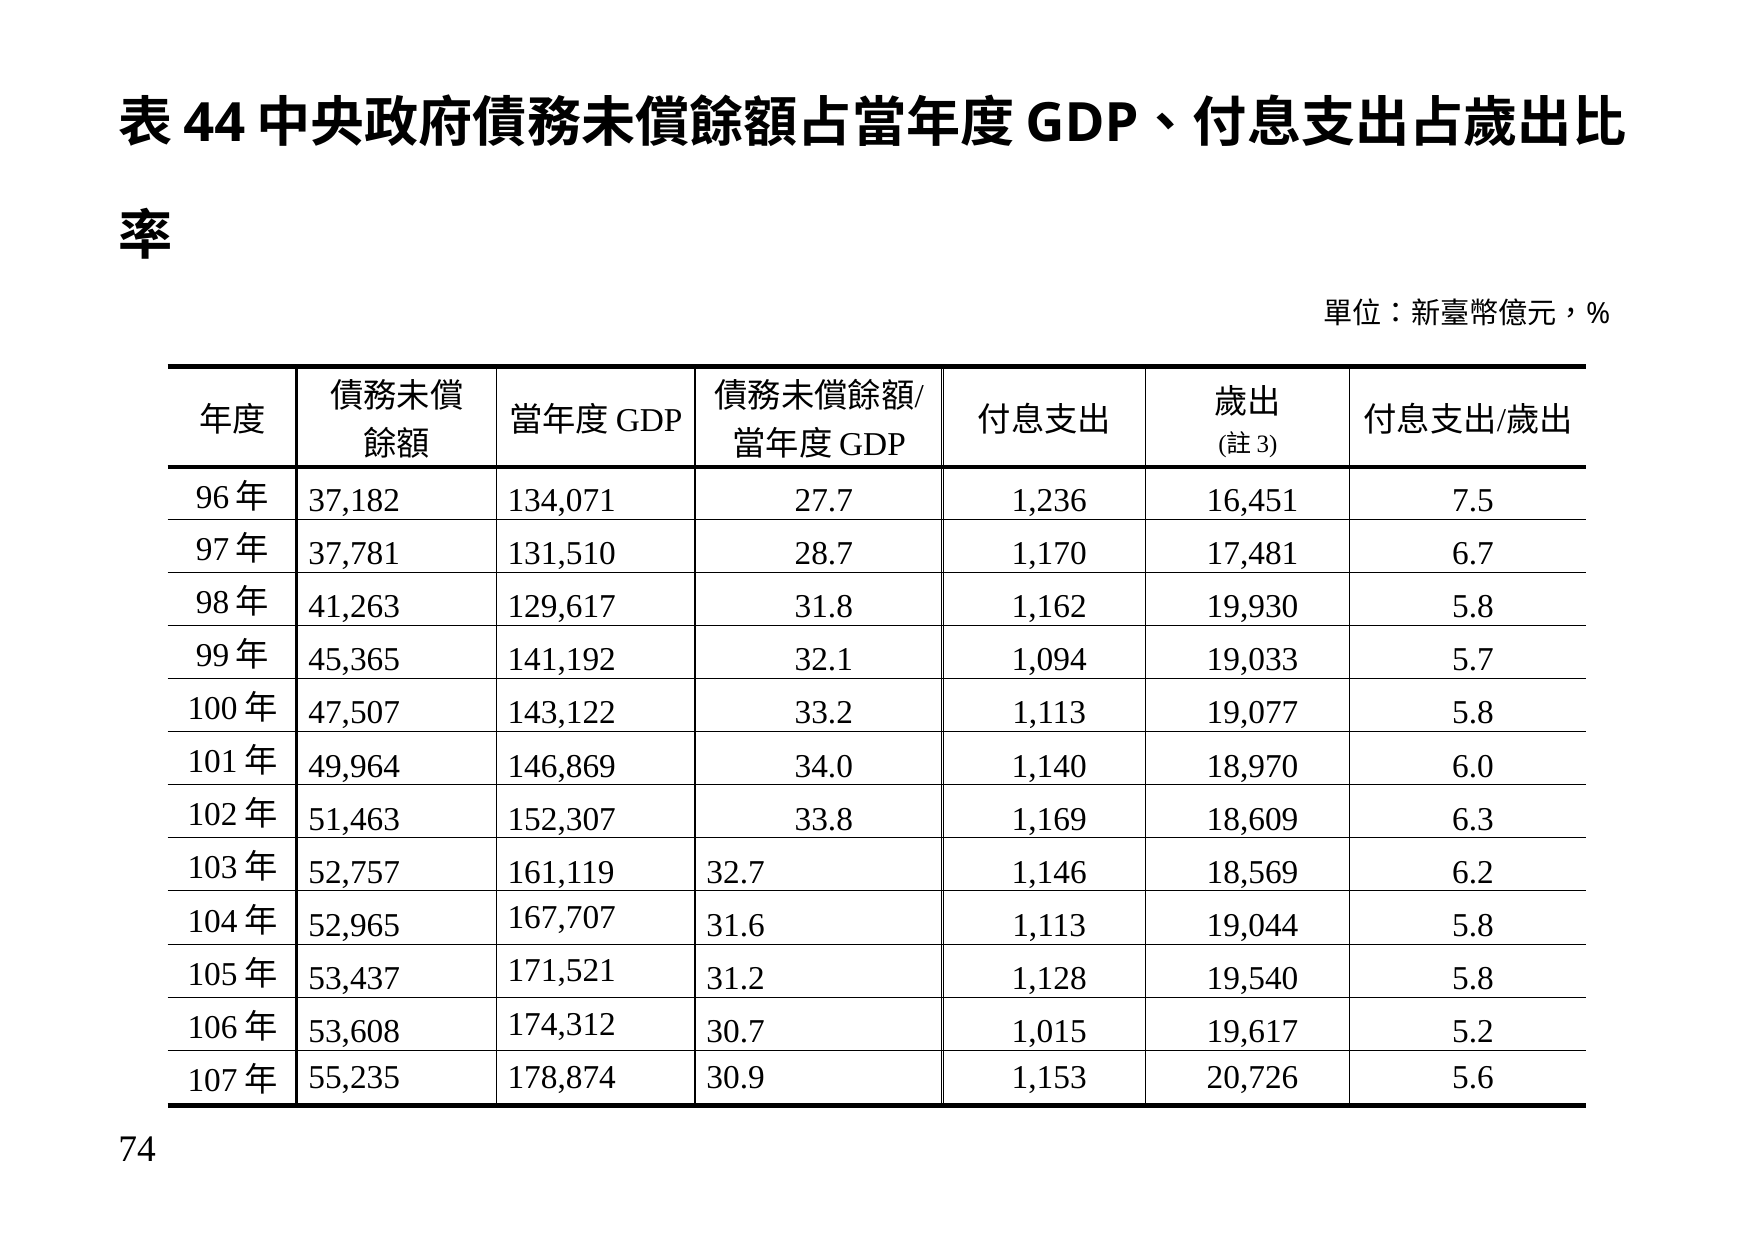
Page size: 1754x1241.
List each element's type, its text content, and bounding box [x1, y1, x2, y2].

table_cell 45,365 [298, 626, 496, 678]
table_cell 1,140 [944, 732, 1145, 784]
table_cell 171,521 [497, 945, 694, 997]
table_cell 18,970 [1146, 732, 1349, 784]
table_cell 105年 [168, 945, 295, 997]
table_header 當年度GDP [497, 369, 694, 465]
table_cell 1,162 [944, 573, 1145, 625]
table_cell 178,874 [497, 1051, 694, 1103]
table_cell 103年 [168, 838, 295, 890]
table_cell 53,608 [298, 998, 496, 1050]
table_cell 1,236 [944, 469, 1145, 518]
table_cell 19,077 [1146, 679, 1349, 731]
table_cell 20,726 [1146, 1051, 1349, 1103]
table_cell 1,015 [944, 998, 1145, 1050]
table_cell 33.2 [696, 679, 941, 731]
table_cell 16,451 [1146, 469, 1349, 518]
text 單位：新臺幣億元，% [118, 287, 1610, 333]
table_cell 1,169 [944, 785, 1145, 837]
table_cell 55,235 [298, 1051, 496, 1103]
table_cell 97年 [168, 520, 295, 572]
table_cell 101年 [168, 732, 295, 784]
table_cell 1,128 [944, 945, 1145, 997]
table_cell 37,182 [298, 469, 496, 518]
table_cell 19,617 [1146, 998, 1349, 1050]
table_cell 19,044 [1146, 891, 1349, 943]
table_cell 5.7 [1350, 626, 1586, 678]
table_cell 53,437 [298, 945, 496, 997]
table_header 付息支出 [944, 369, 1145, 465]
table_cell 100年 [168, 679, 295, 731]
table_cell 134,071 [497, 469, 694, 518]
table_cell 30.9 [696, 1051, 941, 1103]
table_cell 41,263 [298, 573, 496, 625]
table_cell 7.5 [1350, 469, 1586, 518]
table_cell 30.7 [696, 998, 941, 1050]
table_cell 5.2 [1350, 998, 1586, 1050]
table_cell 33.8 [696, 785, 941, 837]
table_cell 19,033 [1146, 626, 1349, 678]
table_cell 1,094 [944, 626, 1145, 678]
table_cell 107年 [168, 1051, 295, 1103]
table_header 付息支出/歲出 [1350, 369, 1586, 465]
table_cell 5.8 [1350, 945, 1586, 997]
table_cell 19,930 [1146, 573, 1349, 625]
table_cell 47,507 [298, 679, 496, 731]
table_cell 31.2 [696, 945, 941, 997]
table_cell 6.7 [1350, 520, 1586, 572]
table_header 歲出 (註3) [1146, 369, 1349, 465]
table_cell 131,510 [497, 520, 694, 572]
table_cell 27.7 [696, 469, 941, 518]
table_cell 37,781 [298, 520, 496, 572]
table_cell 5.8 [1350, 573, 1586, 625]
table_cell 52,757 [298, 838, 496, 890]
table_cell 98年 [168, 573, 295, 625]
table_cell 6.2 [1350, 838, 1586, 890]
table_cell 141,192 [497, 626, 694, 678]
table_header 債務未償 餘額 [298, 369, 496, 465]
table_cell 5.8 [1350, 891, 1586, 943]
table_cell 34.0 [696, 732, 941, 784]
table_cell 1,170 [944, 520, 1145, 572]
table_cell 104年 [168, 891, 295, 943]
table_cell 102年 [168, 785, 295, 837]
table_cell 106年 [168, 998, 295, 1050]
table_cell 52,965 [298, 891, 496, 943]
table_cell 6.0 [1350, 732, 1586, 784]
table_cell 31.8 [696, 573, 941, 625]
table_cell 1,113 [944, 891, 1145, 943]
table_cell 167,707 [497, 891, 694, 943]
table_cell 32.1 [696, 626, 941, 678]
table_cell 18,609 [1146, 785, 1349, 837]
table_cell 1,113 [944, 679, 1145, 731]
table_header 年度 [168, 369, 295, 465]
table_cell 174,312 [497, 998, 694, 1050]
table_cell 5.8 [1350, 679, 1586, 731]
table_cell 49,964 [298, 732, 496, 784]
table_header 債務未償餘額/當年度GDP [696, 369, 941, 465]
table_cell 152,307 [497, 785, 694, 837]
table_cell 161,119 [497, 838, 694, 890]
table_cell 5.6 [1350, 1051, 1586, 1103]
table_cell 1,146 [944, 838, 1145, 890]
table_cell 96年 [168, 469, 295, 518]
table_cell 146,869 [497, 732, 694, 784]
table_cell 28.7 [696, 520, 941, 572]
table_cell 18,569 [1146, 838, 1349, 890]
table_cell 31.6 [696, 891, 941, 943]
subtitle 表44中央政府債務未償餘額占當年度GDP、付息支出占歲出比率 [118, 62, 1636, 287]
table_cell 1,153 [944, 1051, 1145, 1103]
table_cell 51,463 [298, 785, 496, 837]
table_cell 17,481 [1146, 520, 1349, 572]
table_cell 129,617 [497, 573, 694, 625]
table_cell 32.7 [696, 838, 941, 890]
table_cell 19,540 [1146, 945, 1349, 997]
table_cell 99年 [168, 626, 295, 678]
table_cell 143,122 [497, 679, 694, 731]
table_cell 6.3 [1350, 785, 1586, 837]
